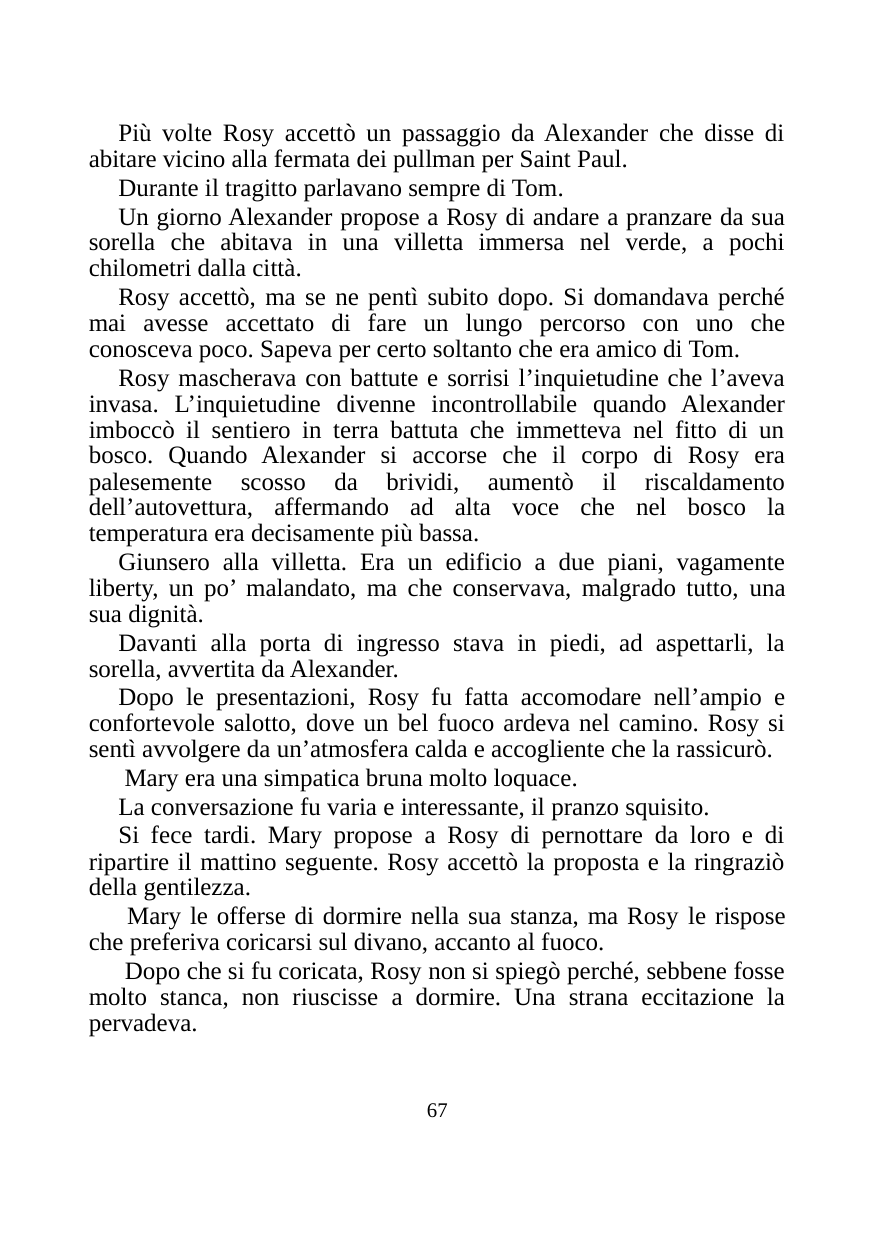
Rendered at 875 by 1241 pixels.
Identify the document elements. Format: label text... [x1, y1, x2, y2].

text Durante il tragitto parlavano sempre di Tom. [88, 173, 786, 202]
text La conversazione fu varia e interessante, il pranzo squisito. [88, 792, 786, 821]
text Davanti alla porta di ingresso stava in piedi, ad aspettarli, la sorella, avvertita da Alexander. [88, 628, 786, 682]
text Giunsero alla villetta. Era un edificio a due piani, vagamente liberty, un po’ malandato, ma che conservava, malgrado tutto, una sua dignità. [88, 547, 786, 628]
text Rosy accettò, ma se ne pentì subito dopo. Si domandava perché mai avesse accettato di fare un lungo percorso con uno che conosceva poco. Sapeva per certo soltanto che era amico di Tom. [88, 282, 786, 363]
text Mary le offerse di dormire nella sua stanza, ma Rosy le rispose che preferiva coricarsi sul divano, accanto al fuoco. [88, 901, 786, 956]
text Dopo che si fu coricata, Rosy non si spiegò perché, sebbene fosse molto stanca, non riuscisse a dormire. Una strana eccitazione la pervadeva. [88, 956, 786, 1037]
text Rosy mascherava con battute e sorrisi l’inquietudine che l’aveva invasa. L’inquietudine divenne incontrollabile quando Alexander imboccò il sentiero in terra battuta che immetteva nel fitto di un bosco. Quando Alexander si accorse che il corpo di Rosy era palesemente scosso da brividi, aumentò il riscaldamento dell’autovettura, affermando ad alta voce che nel bosco la temperatura era decisamente più bassa. [88, 363, 786, 547]
text Mary era una simpatica bruna molto loquace. [88, 763, 786, 792]
text Un giorno Alexander propose a Rosy di andare a pranzare da sua sorella che abitava in una villetta immersa nel verde, a pochi chilometri dalla città. [88, 202, 786, 282]
text Più volte Rosy accettò un passaggio da Alexander che disse di abitare vicino alla fermata dei pullman per Saint Paul. [88, 118, 786, 173]
text Si fece tardi. Mary propose a Rosy di pernottare da loro e di ripartire il mattino seguente. Rosy accettò la proposta e la ringraziò della gentilezza. [88, 821, 786, 901]
text Dopo le presentazioni, Rosy fu fatta accomodare nell’ampio e confortevole salotto, dove un bel fuoco ardeva nel camino. Rosy si sentì avvolgere da un’atmosfera calda e accogliente che la rassicurò. [88, 682, 786, 763]
